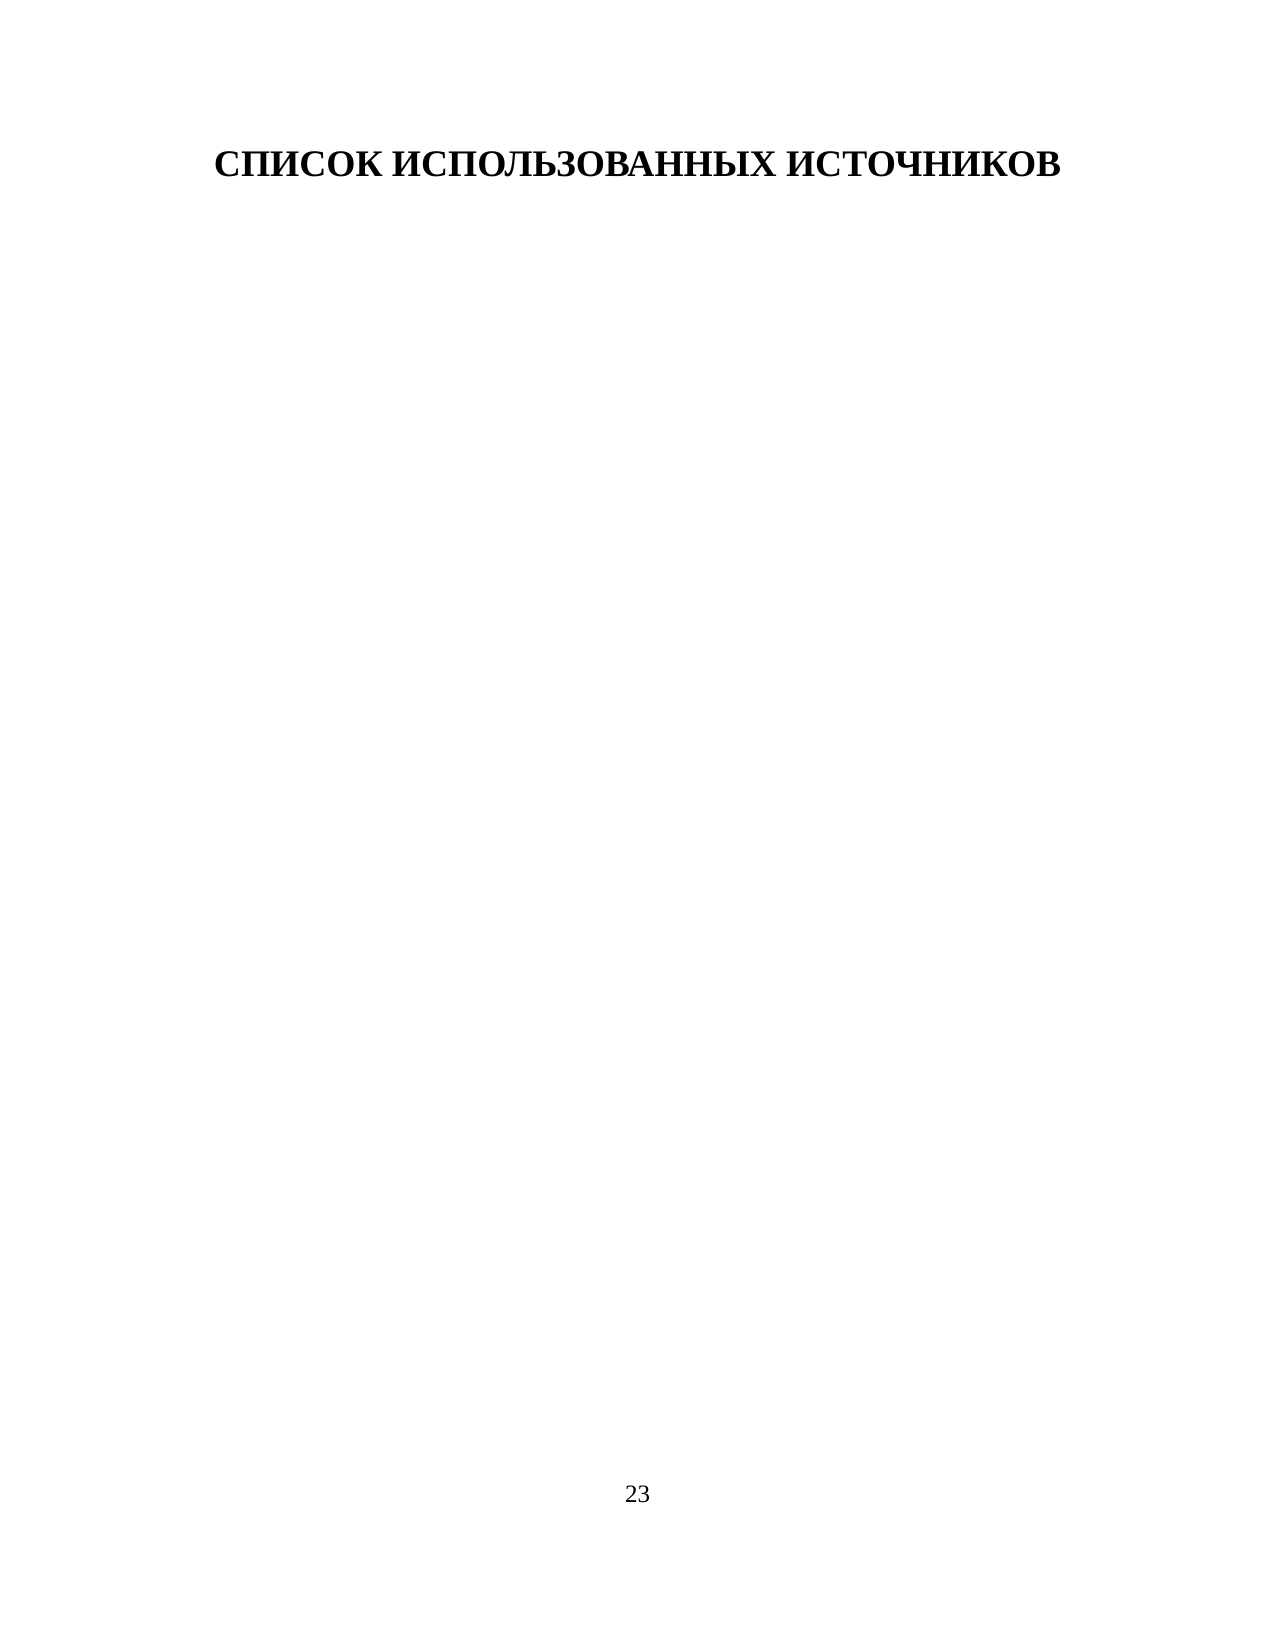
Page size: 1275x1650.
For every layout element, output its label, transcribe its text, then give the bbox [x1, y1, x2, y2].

subtitle СПИСОК ИСПОЛЬЗОВАННЫХ ИСТОЧНИКОВ [118, 142, 1157, 185]
